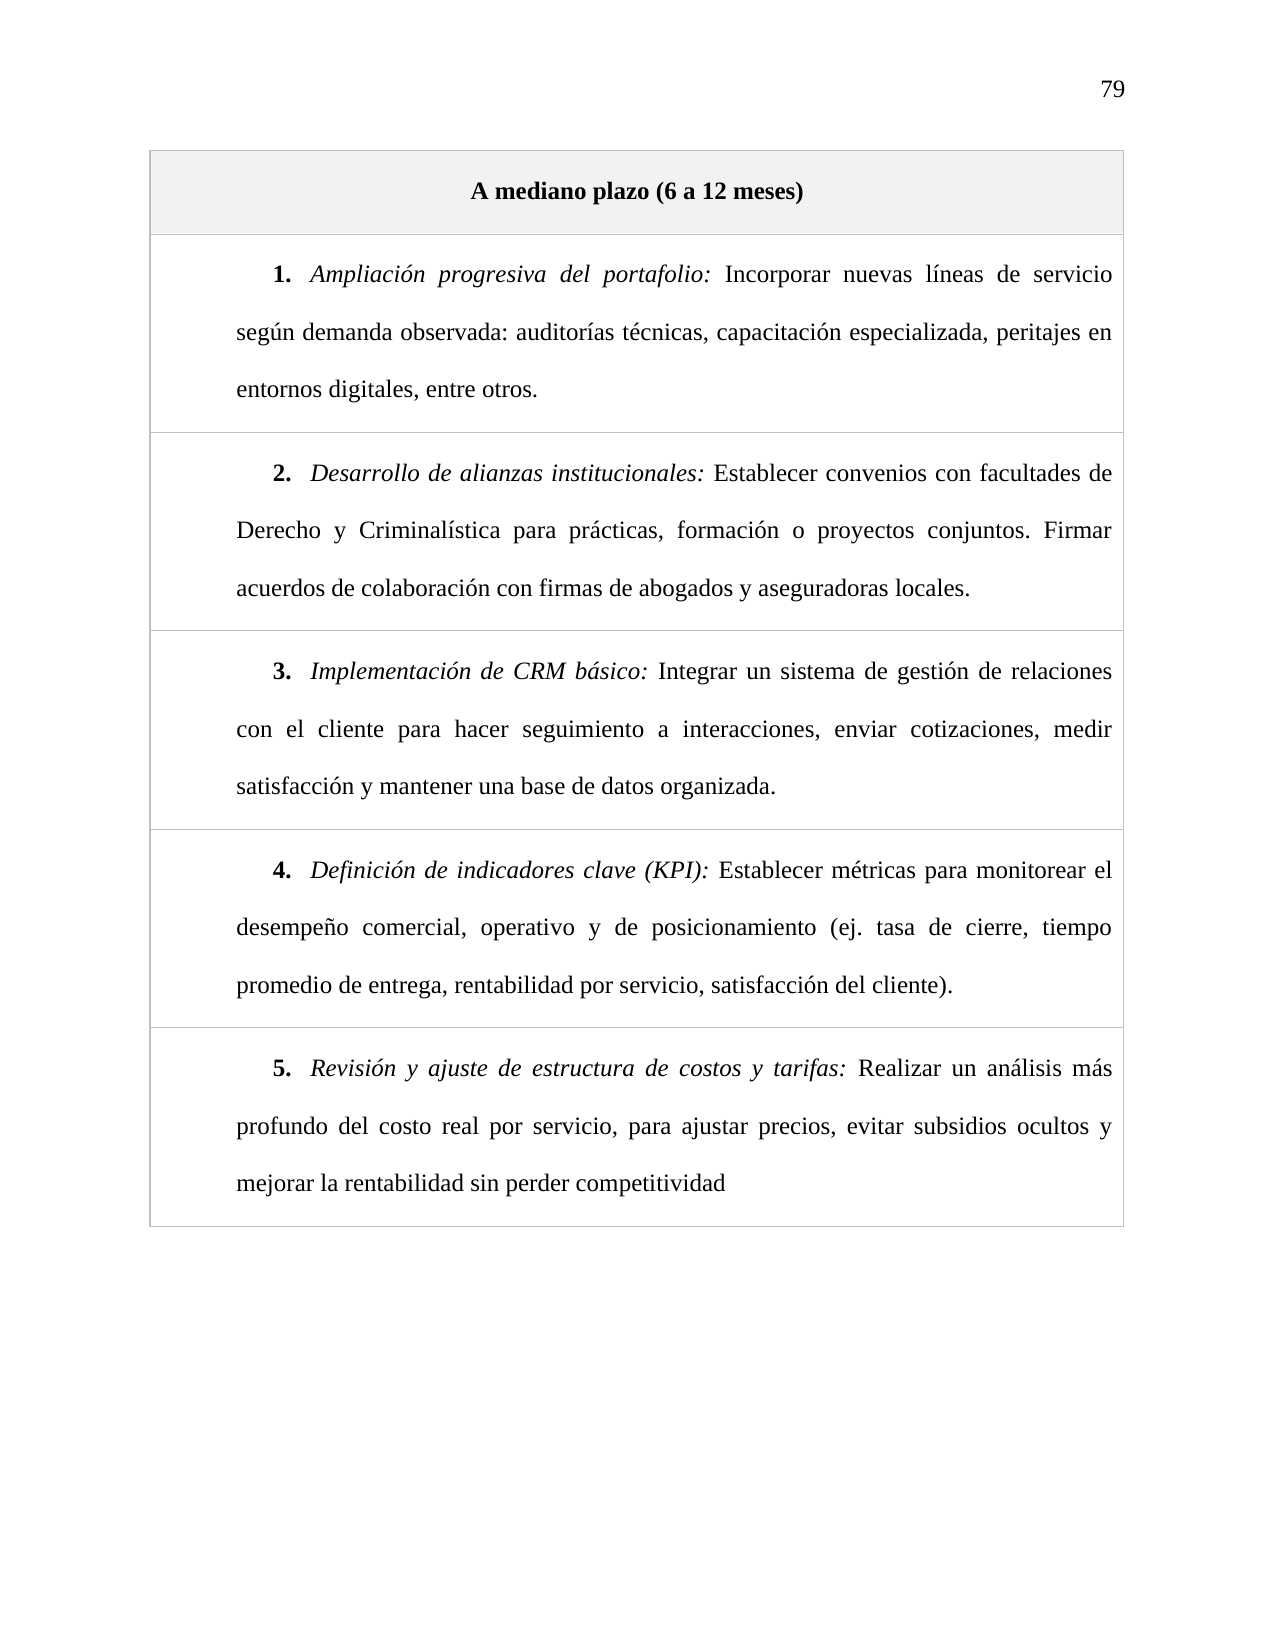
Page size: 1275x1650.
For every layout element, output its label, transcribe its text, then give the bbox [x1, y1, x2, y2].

table_header A mediano plazo (6 a 12 meses) [151, 151, 1123, 233]
table_cell Implementación de CRM básico: Integrar un sistema de gestión de relaciones con el cliente para hacer seguimiento a interacciones, enviar cotizaciones, medir satisfacción y mantener una base de datos organizada. [151, 631, 1123, 829]
table_cell Desarrollo de alianzas institucionales: Establecer convenios con facultades de Derecho y Criminalística para prácticas, formación o proyectos conjuntos. Firmar acuerdos de colaboración con firmas de abogados y aseguradoras locales. [151, 433, 1123, 630]
table_cell Ampliación progresiva del portafolio: Incorporar nuevas líneas de servicio según demanda observada: auditorías técnicas, capacitación especializada, peritajes en entornos digitales, entre otros. [151, 235, 1123, 432]
table_cell Definición de indicadores clave (KPI): Establecer métricas para monitorear el desempeño comercial, operativo y de posicionamiento (ej. tasa de cierre, tiempo promedio de entrega, rentabilidad por servicio, satisfacción del cliente). [151, 830, 1123, 1027]
table_cell Revisión y ajuste de estructura de costos y tarifas: Realizar un análisis más profundo del costo real por servicio, para ajustar precios, evitar subsidios ocultos y mejorar la rentabilidad sin perder competitividad [151, 1028, 1123, 1226]
